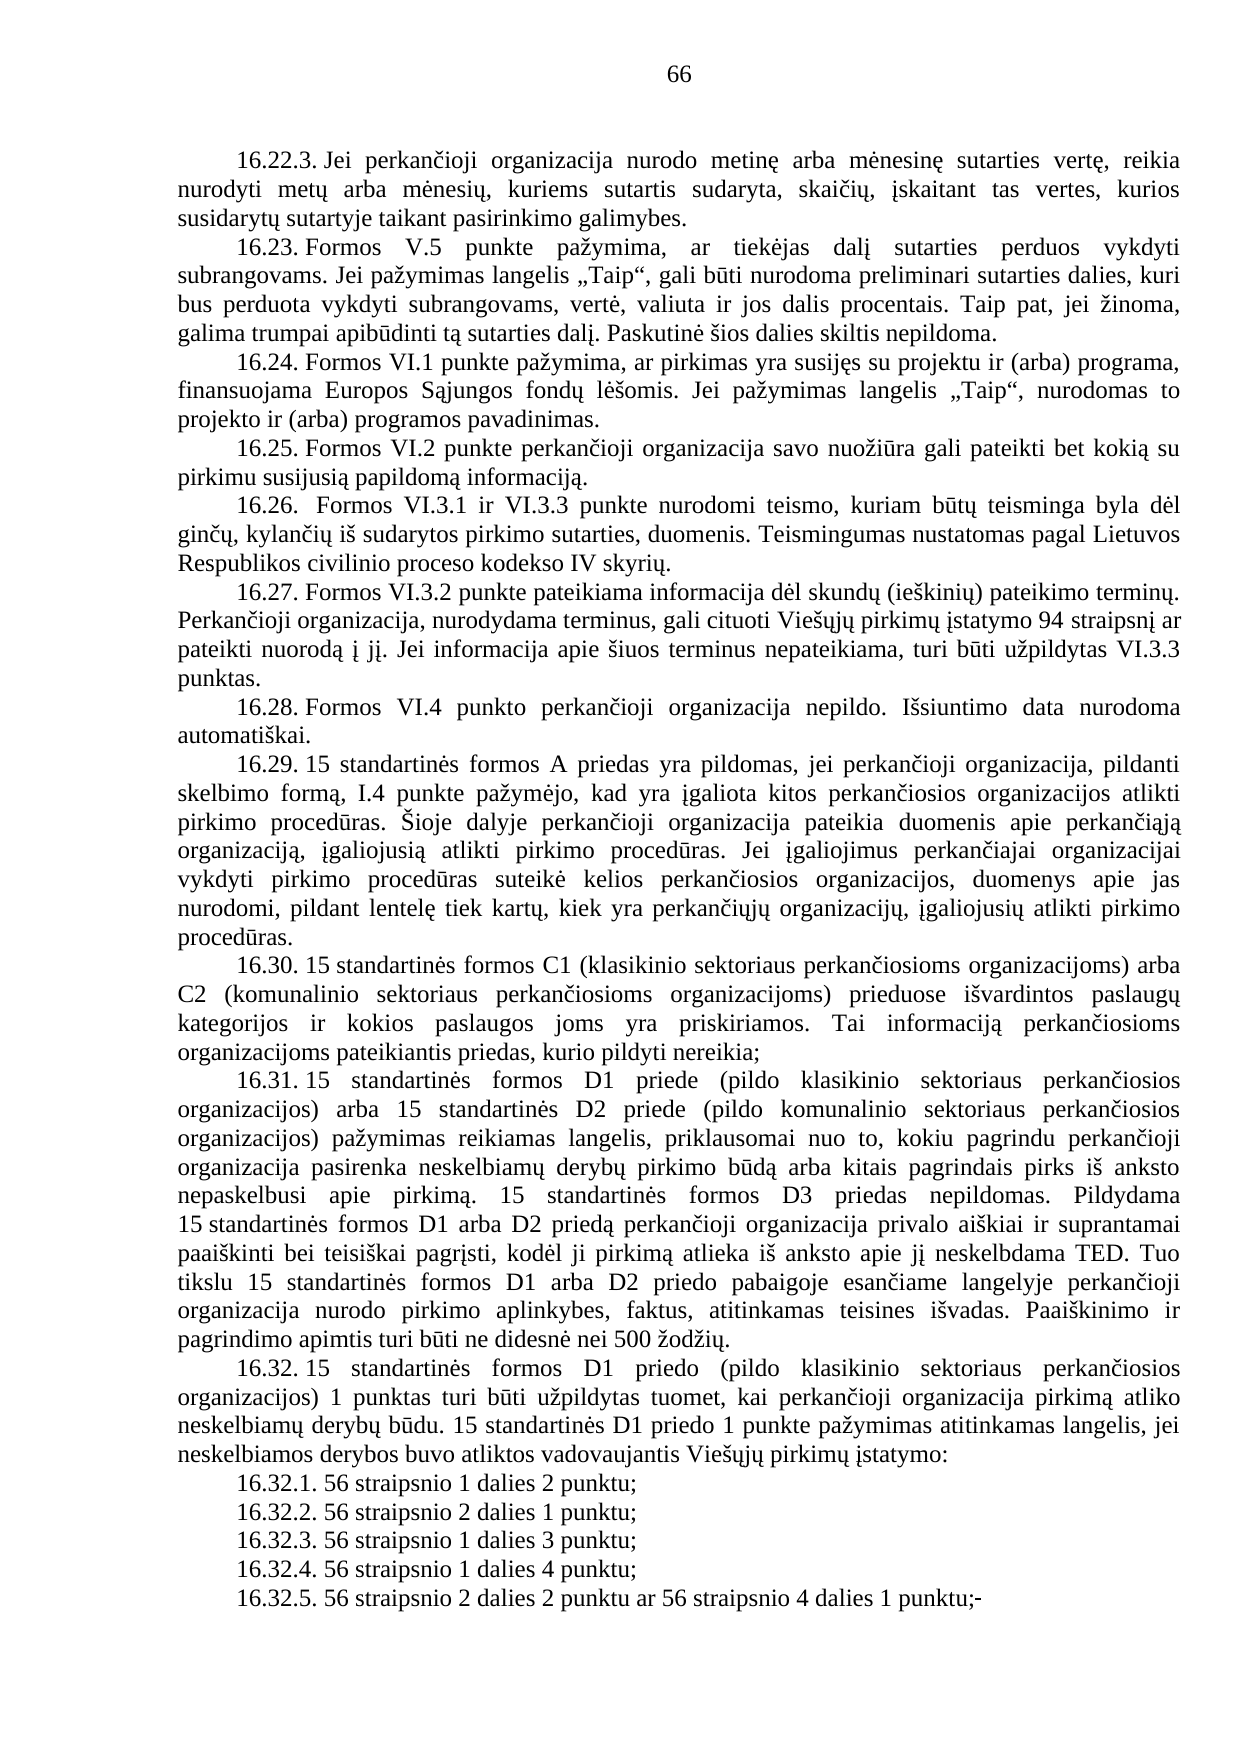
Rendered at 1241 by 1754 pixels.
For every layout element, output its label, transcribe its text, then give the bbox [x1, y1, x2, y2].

text 16.32.2. 56 straipsnio 2 dalies 1 punktu; [177, 1497, 1181, 1525]
text 16.28. Formos VI.4 punkto perkančioji organizacija nepildo. Išsiuntimo data nurodoma automatiškai. [177, 692, 1181, 749]
text 16.26. Formos VI.3.1 ir VI.3.3 punkte nurodomi teismo, kuriam būtų teisminga byla dėl ginčų, kylančių iš sudarytos pirkimo sutarties, duomenis. Teismingumas nustatomas pagal Lietuvos Respublikos civilinio proceso kodekso IV skyrių. [177, 490, 1181, 577]
text 16.29. 15 standartinės formos A priedas yra pildomas, jei perkančioji organizacija, pildanti skelbimo formą, I.4 punkte pažymėjo, kad yra įgaliota kitos perkančiosios organizacijos atlikti pirkimo procedūras. Šioje dalyje perkančioji organizacija pateikia duomenis apie perkančiąją organizaciją, įgaliojusią atlikti pirkimo procedūras. Jei įgaliojimus perkančiajai organizacijai vykdyti pirkimo procedūras suteikė kelios perkančiosios organizacijos, duomenys apie jas nurodomi, pildant lentelę tiek kartų, kiek yra perkančiųjų organizacijų, įgaliojusių atlikti pirkimo procedūras. [177, 749, 1181, 950]
text 16.32. 15 standartinės formos D1 priedo (pildo klasikinio sektoriaus perkančiosios organizacijos) 1 punktas turi būti užpildytas tuomet, kai perkančioji organizacija pirkimą atliko neskelbiamų derybų būdu. 15 standartinės D1 priedo 1 punkte pažymimas atitinkamas langelis, jei neskelbiamos derybos buvo atliktos vadovaujantis Viešųjų pirkimų įstatymo: [177, 1353, 1181, 1468]
text 16.32.3. 56 straipsnio 1 dalies 3 punktu; [177, 1525, 1181, 1554]
text 16.32.5. 56 straipsnio 2 dalies 2 punktu ar 56 straipsnio 4 dalies 1 punktu; [177, 1583, 1181, 1612]
text 16.23. Formos V.5 punkte pažymima, ar tiekėjas dalį sutarties perduos vykdyti subrangovams. Jei pažymimas langelis „Taip“, gali būti nurodoma preliminari sutarties dalies, kuri bus perduota vykdyti subrangovams, vertė, valiuta ir jos dalis procentais. Taip pat, jei žinoma, galima trumpai apibūdinti tą sutarties dalį. Paskutinė šios dalies skiltis nepildoma. [177, 232, 1181, 347]
text 16.32.1. 56 straipsnio 1 dalies 2 punktu; [177, 1468, 1181, 1497]
text 16.31. 15 standartinės formos D1 priede (pildo klasikinio sektoriaus perkančiosios organizacijos) arba 15 standartinės D2 priede (pildo komunalinio sektoriaus perkančiosios organizacijos) pažymimas reikiamas langelis, priklausomai nuo to, kokiu pagrindu perkančioji organizacija pasirenka neskelbiamų derybų pirkimo būdą arba kitais pagrindais pirks iš anksto nepaskelbusi apie pirkimą. 15 standartinės formos D3 priedas nepildomas. Pildydama 15 standartinės formos D1 arba D2 priedą perkančioji organizacija privalo aiškiai ir suprantamai paaiškinti bei teisiškai pagrįsti, kodėl ji pirkimą atlieka iš anksto apie jį neskelbdama TED. Tuo tikslu 15 standartinės formos D1 arba D2 priedo pabaigoje esančiame langelyje perkančioji organizacija nurodo pirkimo aplinkybes, faktus, atitinkamas teisines išvadas. Paaiškinimo ir pagrindimo apimtis turi būti ne didesnė nei 500 žodžių. [177, 1065, 1181, 1353]
text 16.30. 15 standartinės formos C1 (klasikinio sektoriaus perkančiosioms organizacijoms) arba C2 (komunalinio sektoriaus perkančiosioms organizacijoms) prieduose išvardintos paslaugų kategorijos ir kokios paslaugos joms yra priskiriamos. Tai informaciją perkančiosioms organizacijoms pateikiantis priedas, kurio pildyti nereikia; [177, 950, 1181, 1065]
text 16.22.3. Jei perkančioji organizacija nurodo metinę arba mėnesinę sutarties vertę, reikia nurodyti metų arba mėnesių, kuriems sutartis sudaryta, skaičių, įskaitant tas vertes, kurios susidarytų sutartyje taikant pasirinkimo galimybes. [177, 145, 1181, 232]
text 16.25. Formos VI.2 punkte perkančioji organizacija savo nuožiūra gali pateikti bet kokią su pirkimu susijusią papildomą informaciją. [177, 433, 1181, 490]
text 16.27. Formos VI.3.2 punkte pateikiama informacija dėl skundų (ieškinių) pateikimo terminų. Perkančioji organizacija, nurodydama terminus, gali cituoti Viešųjų pirkimų įstatymo 94 straipsnį ar pateikti nuorodą į jį. Jei informacija apie šiuos terminus nepateikiama, turi būti užpildytas VI.3.3 punktas. [177, 577, 1181, 692]
text 16.24. Formos VI.1 punkte pažymima, ar pirkimas yra susijęs su projektu ir (arba) programa, finansuojama Europos Sąjungos fondų lėšomis. Jei pažymimas langelis „Taip“, nurodomas to projekto ir (arba) programos pavadinimas. [177, 347, 1181, 433]
text 16.32.4. 56 straipsnio 1 dalies 4 punktu; [177, 1554, 1181, 1583]
